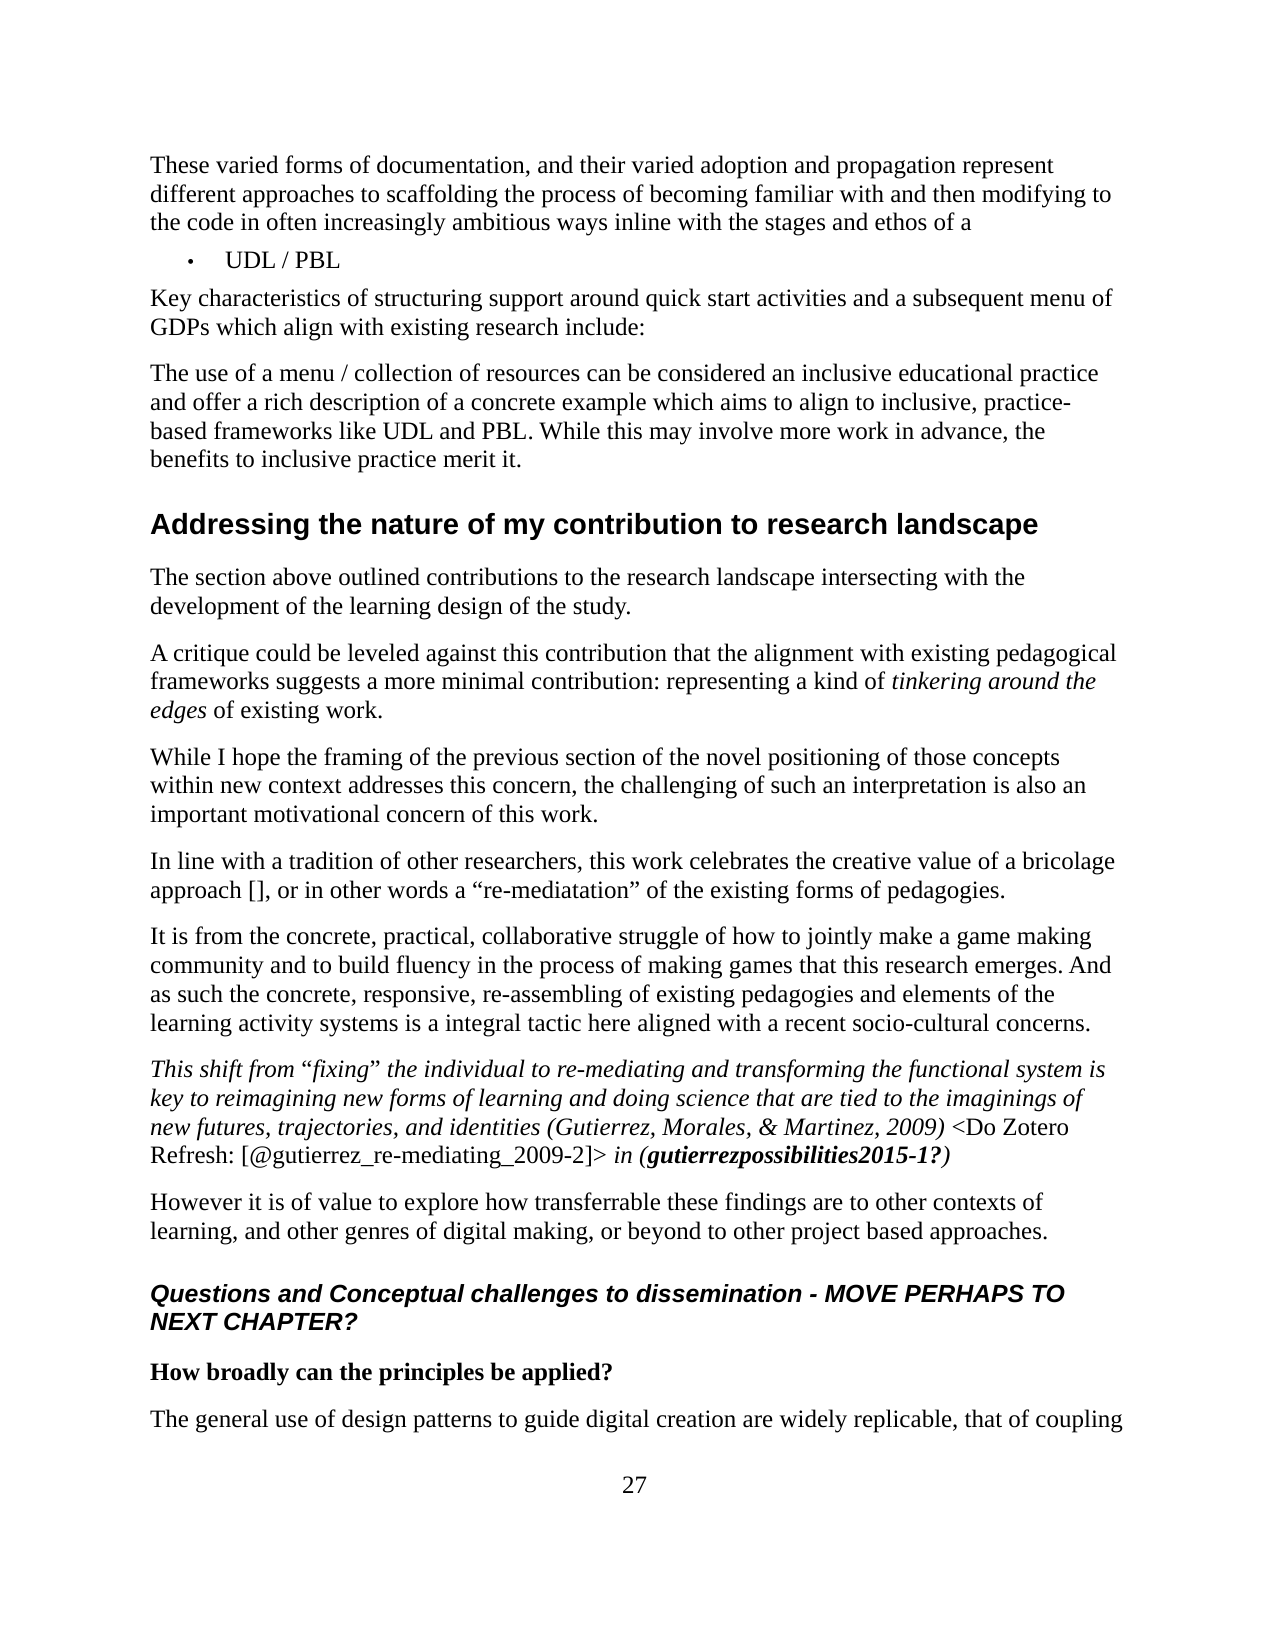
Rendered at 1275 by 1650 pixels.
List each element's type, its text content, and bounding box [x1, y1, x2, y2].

text Key characteristics of structuring support around quick start activities and a subsequent menu of GDPs which align with existing research include: [150, 283, 1125, 340]
text It is from the concrete, practical, collaborative struggle of how to jointly make a game making community and to build fluency in the process of making games that this research emerges. And as such the concrete, responsive, re-assembling of existing pedagogies and elements of the learning activity systems is a integral tactic here aligned with a recent socio-cultural concerns. [150, 921, 1125, 1036]
text A critique could be leveled against this contribution that the alignment with existing pedagogical frameworks suggests a more minimal contribution: representing a kind of tinkering around the edges of existing work. [150, 638, 1125, 724]
text The use of a menu / collection of resources can be considered an inclusive educational practice and offer a rich description of a concrete example which aims to align to inclusive, practice-based frameworks like UDL and PBL. While this may involve more work in advance, the benefits to inclusive practice merit it. [150, 358, 1125, 473]
text These varied forms of documentation, and their varied adoption and propagation represent different approaches to scaffolding the process of becoming familiar with and then modifying to the code in often increasingly ambitious ways inline with the stages and ethos of a [150, 150, 1125, 236]
text This shift from “fixing” the individual to re-mediating and transforming the functional system is key to reimagining new forms of learning and doing science that are tied to the imaginings of new futures, trajectories, and identities (Gutierrez, Morales, & Martinez, 2009) <Do Zotero Refresh: [@gutierrez_re-mediating_2009-2]> in (gutierrezpossibilities2015-1?) [150, 1054, 1125, 1169]
text While I hope the framing of the previous section of the novel positioning of those concepts within new context addresses this concern, the challenging of such an interpretation is also an important motivational concern of this work. [150, 742, 1125, 828]
subtitle Addressing the nature of my contribution to research landscape [150, 507, 1125, 541]
subtitle Questions and Conceptual challenges to dissemination - MOVE PERHAPS TO NEXT CHAPTER? [150, 1279, 1125, 1336]
text However it is of value to explore how transferrable these findings are to other contexts of learning, and other genres of digital making, or beyond to other project based approaches. [150, 1187, 1125, 1245]
text The general use of design patterns to guide digital creation are widely replicable, that of coupling [150, 1404, 1125, 1433]
text How broadly can the principles be applied? [150, 1357, 1125, 1386]
text The section above outlined contributions to the research landscape intersecting with the development of the learning design of the study. [150, 562, 1125, 620]
list UDL / PBL [187, 245, 1125, 274]
text In line with a tradition of other researchers, this work celebrates the creative value of a bricolage approach [], or in other words a “re-mediatation” of the existing forms of pedagogies. [150, 846, 1125, 903]
